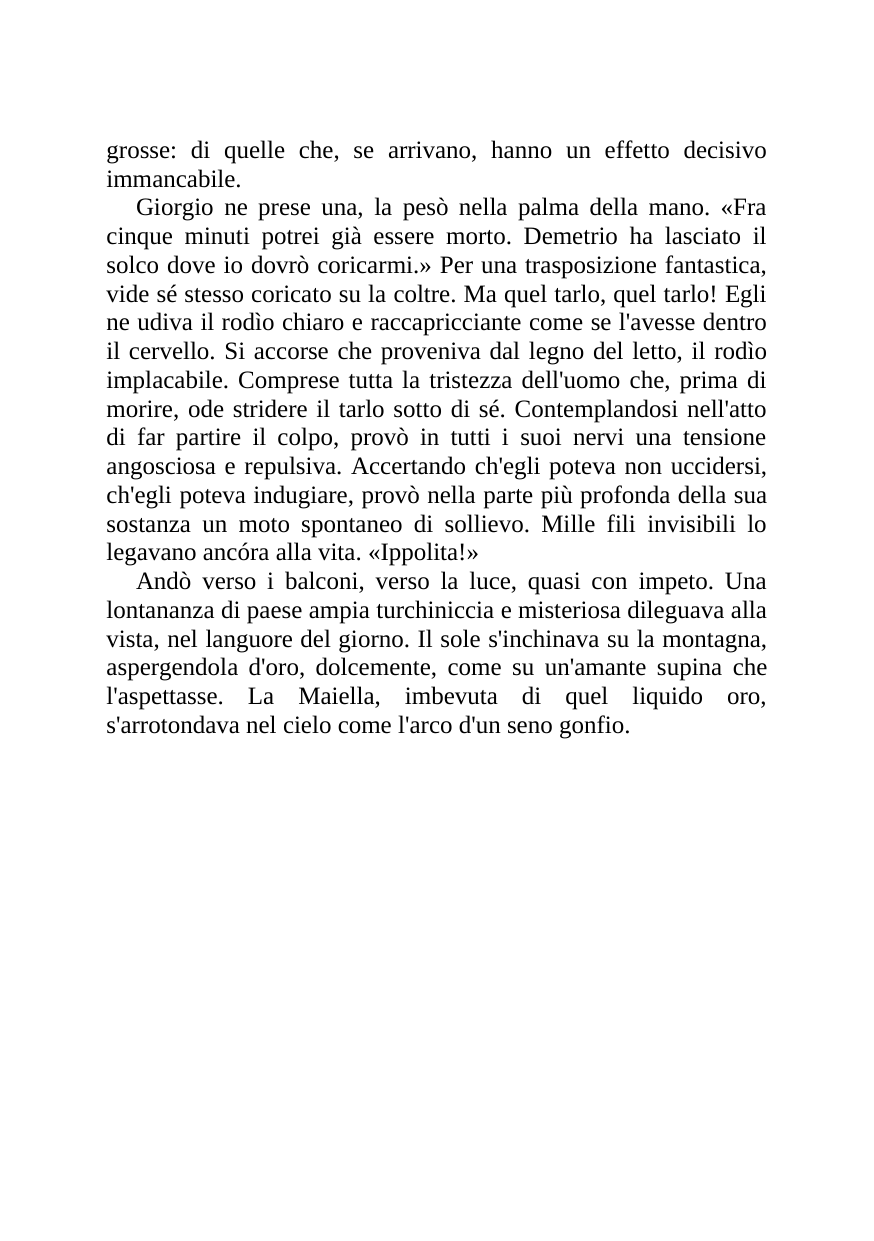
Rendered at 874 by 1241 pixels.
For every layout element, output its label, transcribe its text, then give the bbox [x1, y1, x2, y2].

text grosse: di quelle che, se arrivano, hanno un effetto decisivo immancabile. [106, 135, 768, 192]
text Giorgio ne prese una, la pesò nella palma della mano. «Fra cinque minuti potrei già essere morto. Demetrio ha lasciato il solco dove io dovrò coricarmi.» Per una trasposizione fantastica, vide sé stesso coricato su la coltre. Ma quel tarlo, quel tarlo! Egli ne udiva il rodìo chiaro e raccapricciante come se l'avesse dentro il cervello. Si accorse che proveniva dal legno del letto, il rodìo implacabile. Comprese tutta la tristezza dell'uomo che, prima di morire, ode stridere il tarlo sotto di sé. Contemplandosi nell'atto di far partire il colpo, provò in tutti i suoi nervi una tensione angosciosa e repulsiva. Accertando ch'egli poteva non uccidersi, ch'egli poteva indugiare, provò nella parte più profonda della sua sostanza un moto spontaneo di sollievo. Mille fili invisibili lo legavano ancóra alla vita. «Ippolita!» [106, 192, 768, 566]
text Andò verso i balconi, verso la luce, quasi con impeto. Una lontananza di paese ampia turchiniccia e misteriosa dileguava alla vista, nel languore del giorno. Il sole s'inchinava su la montagna, aspergendola d'oro, dolcemente, come su un'amante supina che l'aspettasse. La Maiella, imbevuta di quel liquido oro, s'arrotondava nel cielo come l'arco d'un seno gonfio. [106, 566, 768, 739]
